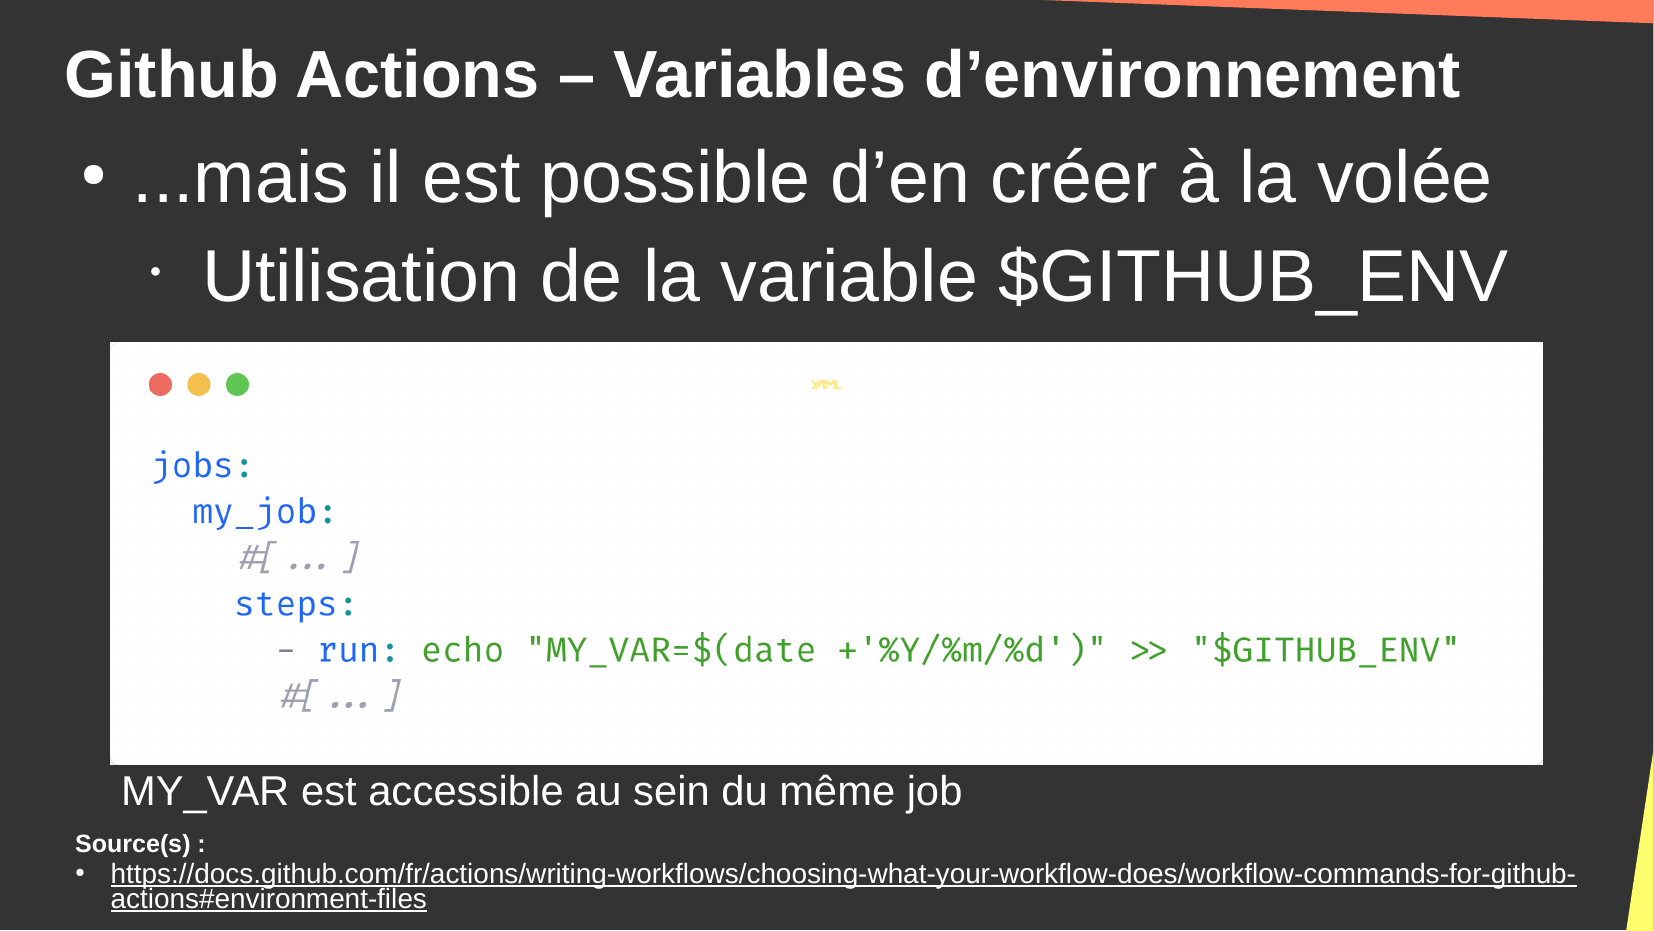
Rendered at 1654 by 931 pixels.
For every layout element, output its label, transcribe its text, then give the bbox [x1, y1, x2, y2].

text_box Source(s) : https://docs.github.com/fr/actions/writing-workflows/choosing-what-your-workflow-does/workflow-commands-for-github-actions#environment-files [60, 822, 1607, 897]
text_box MY_VAR est accessible au sein du même job [106, 760, 1241, 833]
title Github Actions – Variables d’environnement [64, 37, 1471, 113]
list ...mais il est possible d’en créer à la volée Utilisation de la variable $GITHUB_ENV [63, 135, 1542, 319]
picture [110, 342, 1543, 765]
text_box [1042, 0, 1654, 24]
text_box [1626, 745, 1654, 931]
